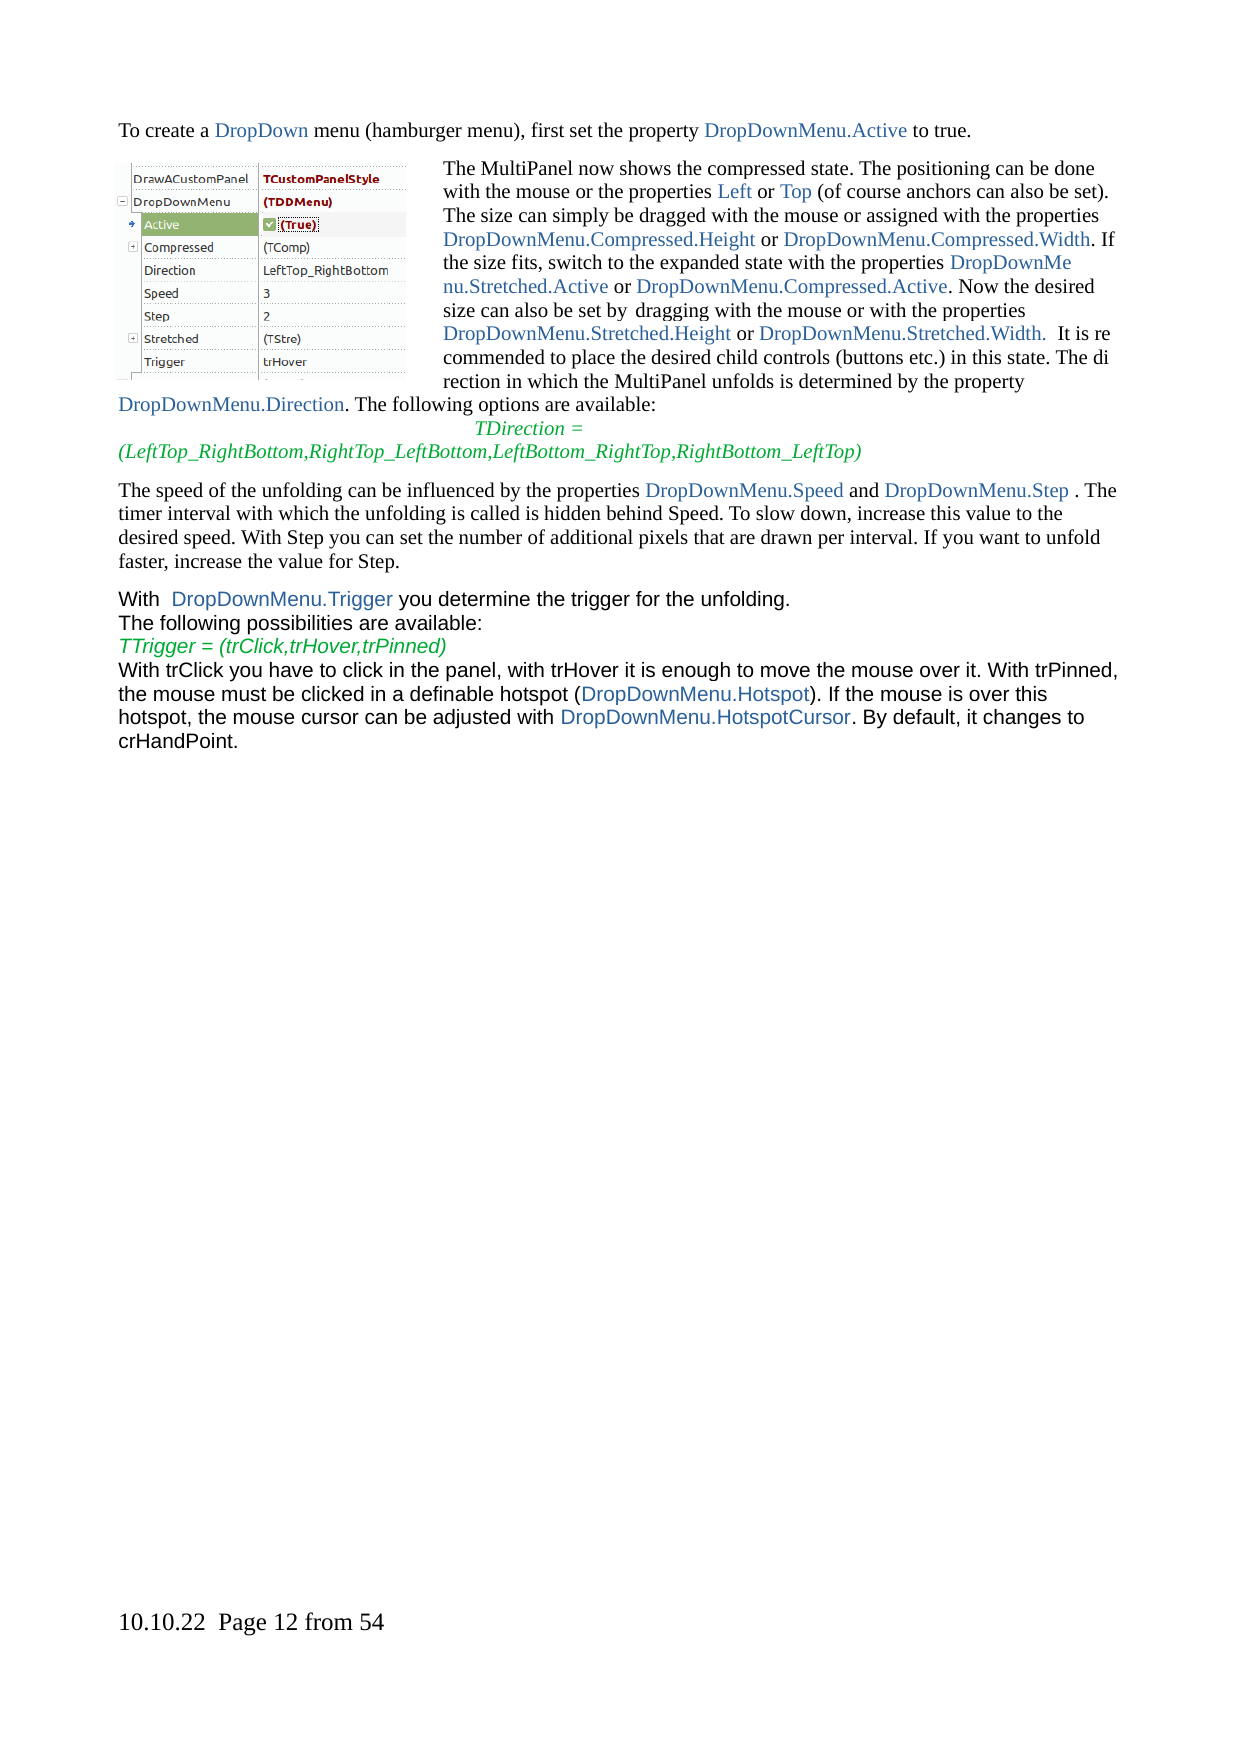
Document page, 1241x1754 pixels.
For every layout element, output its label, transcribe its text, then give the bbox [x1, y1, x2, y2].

text To create a DropDown menu (hamburger menu), first set the property DropDownMenu.Active to true. [118, 118, 1122, 142]
picture [114, 163, 407, 380]
text With DropDownMenu.Trigger you determine the trigger for the unfolding. The following possibilities are available: TTrigger = (trClick,trHover,trPinned) With trClick you have to click in the panel, with trHover it is enough to move the mouse over it. With trPinned, the mouse must be clicked in a definable hotspot (DropDownMenu.Hotspot). If the mouse is over this hotspot, the mouse cursor can be adjusted with DropDownMenu.HotspotCursor. By default, it changes to crHandPoint. [118, 587, 1122, 753]
text The MultiPanel now shows the compressed state. The positioning can be done with the mouse or the properties Left or Top (of course anchors can also be set). The size can simply be dragged with the mouse or assigned with the properties DropDownMenu.Compressed.Height or DropDownMenu.Compressed.Width. If the size fits, switch to the expanded state with the properties DropDownMe nu.Stretched.Active or DropDownMenu.Compressed.Active. Now the desired size can also be set by dragging with the mouse or with the properties DropDownMenu.Stretched.Height or DropDownMenu.Stretched.Width. It is re commended to place the desired child controls (buttons etc.) in this state. The di rection in which the MultiPanel unfolds is determined by the property DropDownMenu.Direction. The following options are available: TDirection = (LeftTop_RightBottom,RightTop_LeftBottom,LeftBottom_RightTop,RightBottom_LeftTop) [118, 156, 1122, 464]
text The speed of the unfolding can be influenced by the properties DropDownMenu.Speed and DropDownMenu.Step . The timer interval with which the unfolding is called is hidden behind Speed. To slow down, increase this value to the desired speed. With Step you can set the number of additional pixels that are drawn per interval. If you want to unfold faster, increase the value for Step. [118, 478, 1122, 573]
